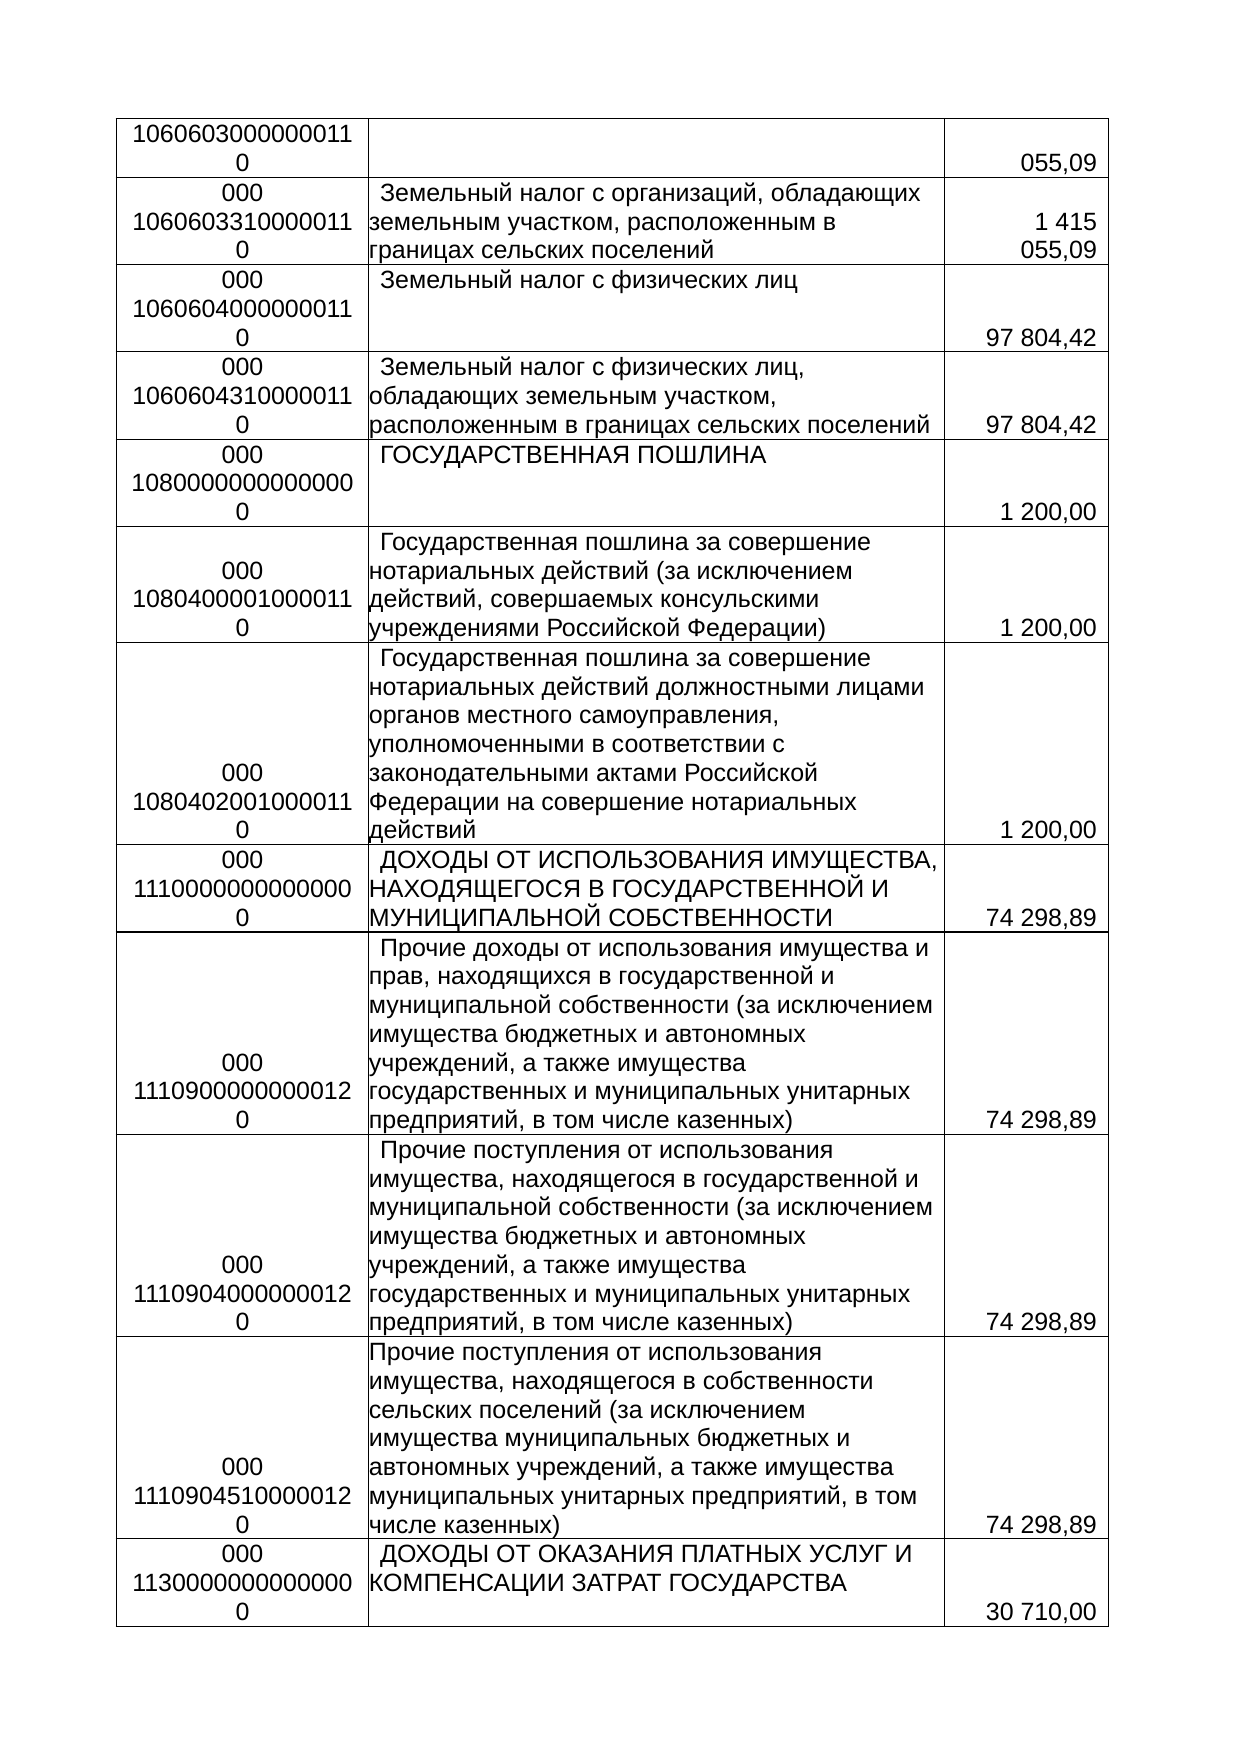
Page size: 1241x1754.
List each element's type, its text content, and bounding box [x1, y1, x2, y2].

table_cell 000 10800000000000000 [117, 440, 368, 526]
table_cell 055,09 [945, 119, 1108, 177]
table_cell 74 298,89 [945, 933, 1108, 1134]
table_cell ДОХОДЫ ОТ ОКАЗАНИЯ ПЛАТНЫХ УСЛУГ И КОМПЕНСАЦИИ ЗАТРАТ ГОСУДАРСТВА [369, 1539, 944, 1626]
table_cell Земельный налог с организаций, обладающих земельным участком, расположенным в границах сельских поселений [369, 178, 944, 264]
table_cell 000 11109000000000120 [117, 933, 368, 1134]
table_cell ДОХОДЫ ОТ ИСПОЛЬЗОВАНИЯ ИМУЩЕСТВА, НАХОДЯЩЕГОСЯ В ГОСУДАРСТВЕННОЙ И МУНИЦИПАЛЬНОЙ СОБСТВЕННОСТИ [369, 845, 944, 931]
table_cell Государственная пошлина за совершение нотариальных действий (за исключением действий, совершаемых консульскими учреждениями Российской Федерации) [369, 527, 944, 642]
table_cell 000 11109045100000120 [117, 1337, 368, 1538]
table_cell Земельный налог с физических лиц, обладающих земельным участком, расположенным в границах сельских поселений [369, 352, 944, 438]
table_cell 1 200,00 [945, 643, 1108, 844]
table_cell 000 10606043100000110 [117, 352, 368, 438]
table_cell Государственная пошлина за совершение нотариальных действий должностными лицами органов местного самоуправления, уполномоченными в соответствии с законодательными актами Российской Федерации на совершение нотариальных действий [369, 643, 944, 844]
table_cell Прочие поступления от использования имущества, находящегося в собственности сельских поселений (за исключением имущества муниципальных бюджетных и автономных учреждений, а также имущества муниципальных унитарных предприятий, в том числе казенных) [369, 1337, 944, 1538]
table_cell [369, 119, 944, 177]
table_cell 30 710,00 [945, 1539, 1108, 1626]
table_cell Прочие доходы от использования имущества и прав, находящихся в государственной и муниципальной собственности (за исключением имущества бюджетных и автономных учреждений, а также имущества государственных и муниципальных унитарных предприятий, в том числе казенных) [369, 933, 944, 1134]
table_cell Прочие поступления от использования имущества, находящегося в государственной и муниципальной собственности (за исключением имущества бюджетных и автономных учреждений, а также имущества государственных и муниципальных унитарных предприятий, в том числе казенных) [369, 1135, 944, 1336]
table_cell 1 415 055,09 [945, 178, 1108, 264]
table_cell 000 10804020010000110 [117, 643, 368, 844]
table_cell 97 804,42 [945, 265, 1108, 351]
table_cell 1 200,00 [945, 527, 1108, 642]
table_cell 000 11109040000000120 [117, 1135, 368, 1336]
table_cell 10606030000000110 [117, 119, 368, 177]
table_cell 000 11300000000000000 [117, 1539, 368, 1626]
table_cell 97 804,42 [945, 352, 1108, 438]
table_cell Земельный налог с физических лиц [369, 265, 944, 351]
table_cell 74 298,89 [945, 1135, 1108, 1336]
table_cell 000 10606033100000110 [117, 178, 368, 264]
table_cell 1 200,00 [945, 440, 1108, 526]
table_cell 74 298,89 [945, 845, 1108, 931]
table_cell 74 298,89 [945, 1337, 1108, 1538]
table_cell 000 11100000000000000 [117, 845, 368, 931]
table_cell ГОСУДАРСТВЕННАЯ ПОШЛИНА [369, 440, 944, 526]
table_cell 000 10804000010000110 [117, 527, 368, 642]
table_cell 000 10606040000000110 [117, 265, 368, 351]
